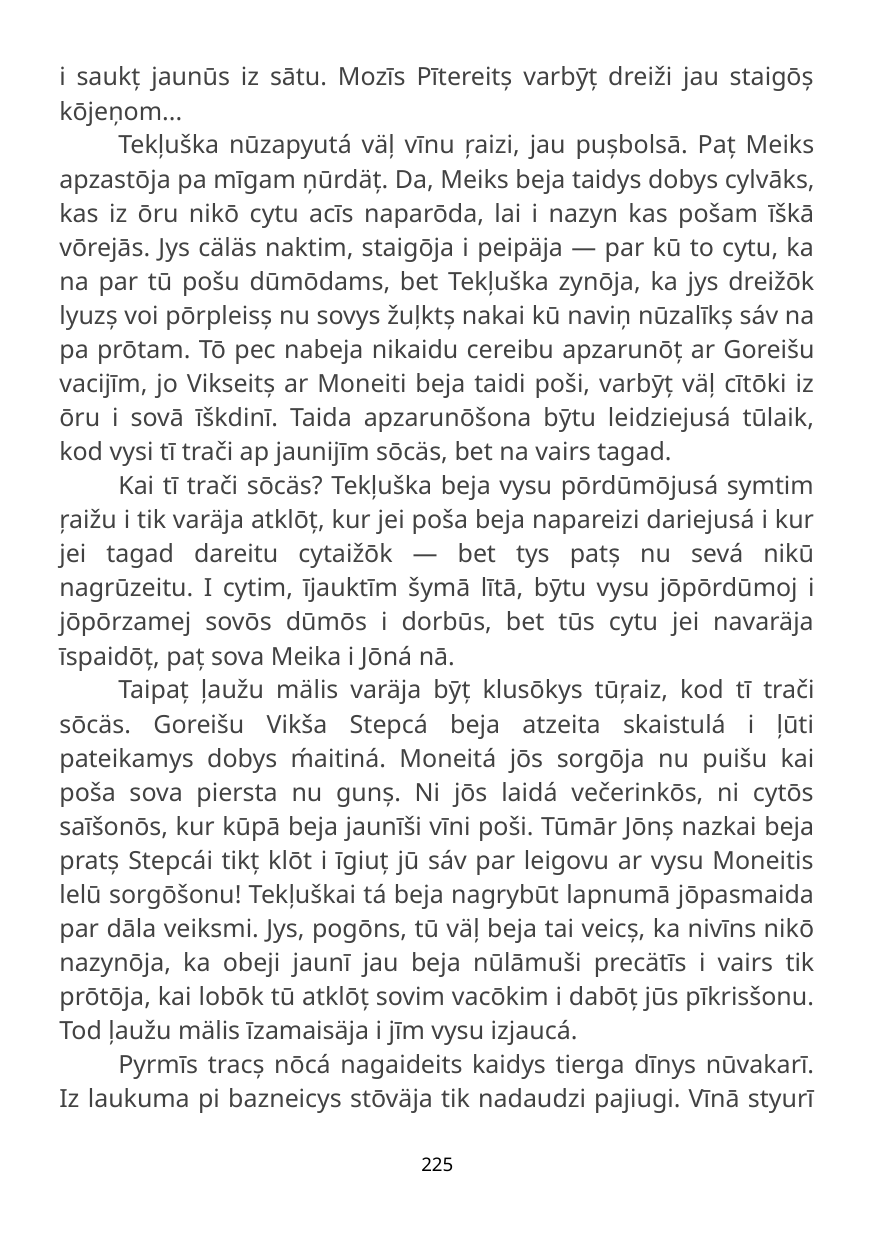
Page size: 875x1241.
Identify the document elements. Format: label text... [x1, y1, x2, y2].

text Kai tī trači sōcäs? Tekļuška beja vysu pōrdūmōjusá symtim ŗaižu i tik varäja atklōț, kur jei poša beja napareizi dariejusá i kur jei tagad dareitu cytaižōk — bet tys patș nu sevá nikū nagrūzeitu. I cytim, ījauktīm šymā lītā, bȳtu vysu jōpōrdūmoj i jōpōrzamej sovōs dūmōs i dorbūs, bet tūs cytu jei navaräja īspaidōț, paț sova Meika i Jōná nā. [59, 468, 815, 672]
text Pyrmīs tracș nōcá nagaideits kaidys tierga dīnys nūvakarī. Iz laukuma pi bazneicys stōväja tik nadaudzi pajiugi. Vīnā styurī [59, 1047, 815, 1115]
text Tekļuška nūzapyutá väļ vīnu ŗaizi, jau pușbolsā. Paț Meiks apzastōja pa mīgam ņūrdäț. Da, Meiks beja taidys dobys cylvāks, kas iz ōru nikō cytu acīs naparōda, lai i nazyn kas pošam īškā vōrejās. Jys cäläs naktim, staigōja i peipäja — par kū to cytu, ka na par tū pošu dūmōdams, bet Tekļuška zynōja, ka jys dreižōk lyuzș voi pōrpleisș nu sovys žuļktș nakai kū naviņ nūzalīkș sáv na pa prōtam. Tō pec nabeja nikaidu cereibu apzarunōț ar Goreišu vacijīm, jo Vikseitș ar Moneiti beja taidi poši, varbȳț väļ cītōki iz ōru i sovā īškdinī. Taida apzarunōšona bȳtu leidziejusá tūlaik, kod vysi tī trači ap jaunijīm sōcäs, bet na vairs tagad. [59, 127, 815, 468]
text Taipaț ļaužu mälis varäja bȳț klusōkys tūŗaiz, kod tī trači sōcäs. Goreišu Vikša Stepcá beja atzeita skaistulá i ļūti pateikamys dobys ḿaitiná. Moneitá jōs sorgōja nu puišu kai poša sova piersta nu gunș. Ni jōs laidá večerinkōs, ni cytōs saīšonōs, kur kūpā beja jaunīši vīni poši. Tūmār Jōnș nazkai beja pratș Stepcái tikț klōt i īgiuț jū sáv par leigovu ar vysu Moneitis lelū sorgōšonu! Tekļuškai tá beja nagrybūt lapnumā jōpasmaida par dāla veiksmi. Jys, pogōns, tū väļ beja tai veicș, ka nivīns nikō nazynōja, ka obeji jaunī jau beja nūlāmuši precätīs i vairs tik prōtōja, kai lobōk tū atklōț sovim vacōkim i dabōț jūs pīkrisšonu. Tod ļaužu mälis īzamaisäja i jīm vysu izjaucá. [59, 672, 815, 1047]
text i saukț jaunūs iz sātu. Mozīs Pītereitș varbȳț dreiži jau staigōș kōjeņom... [59, 59, 815, 127]
